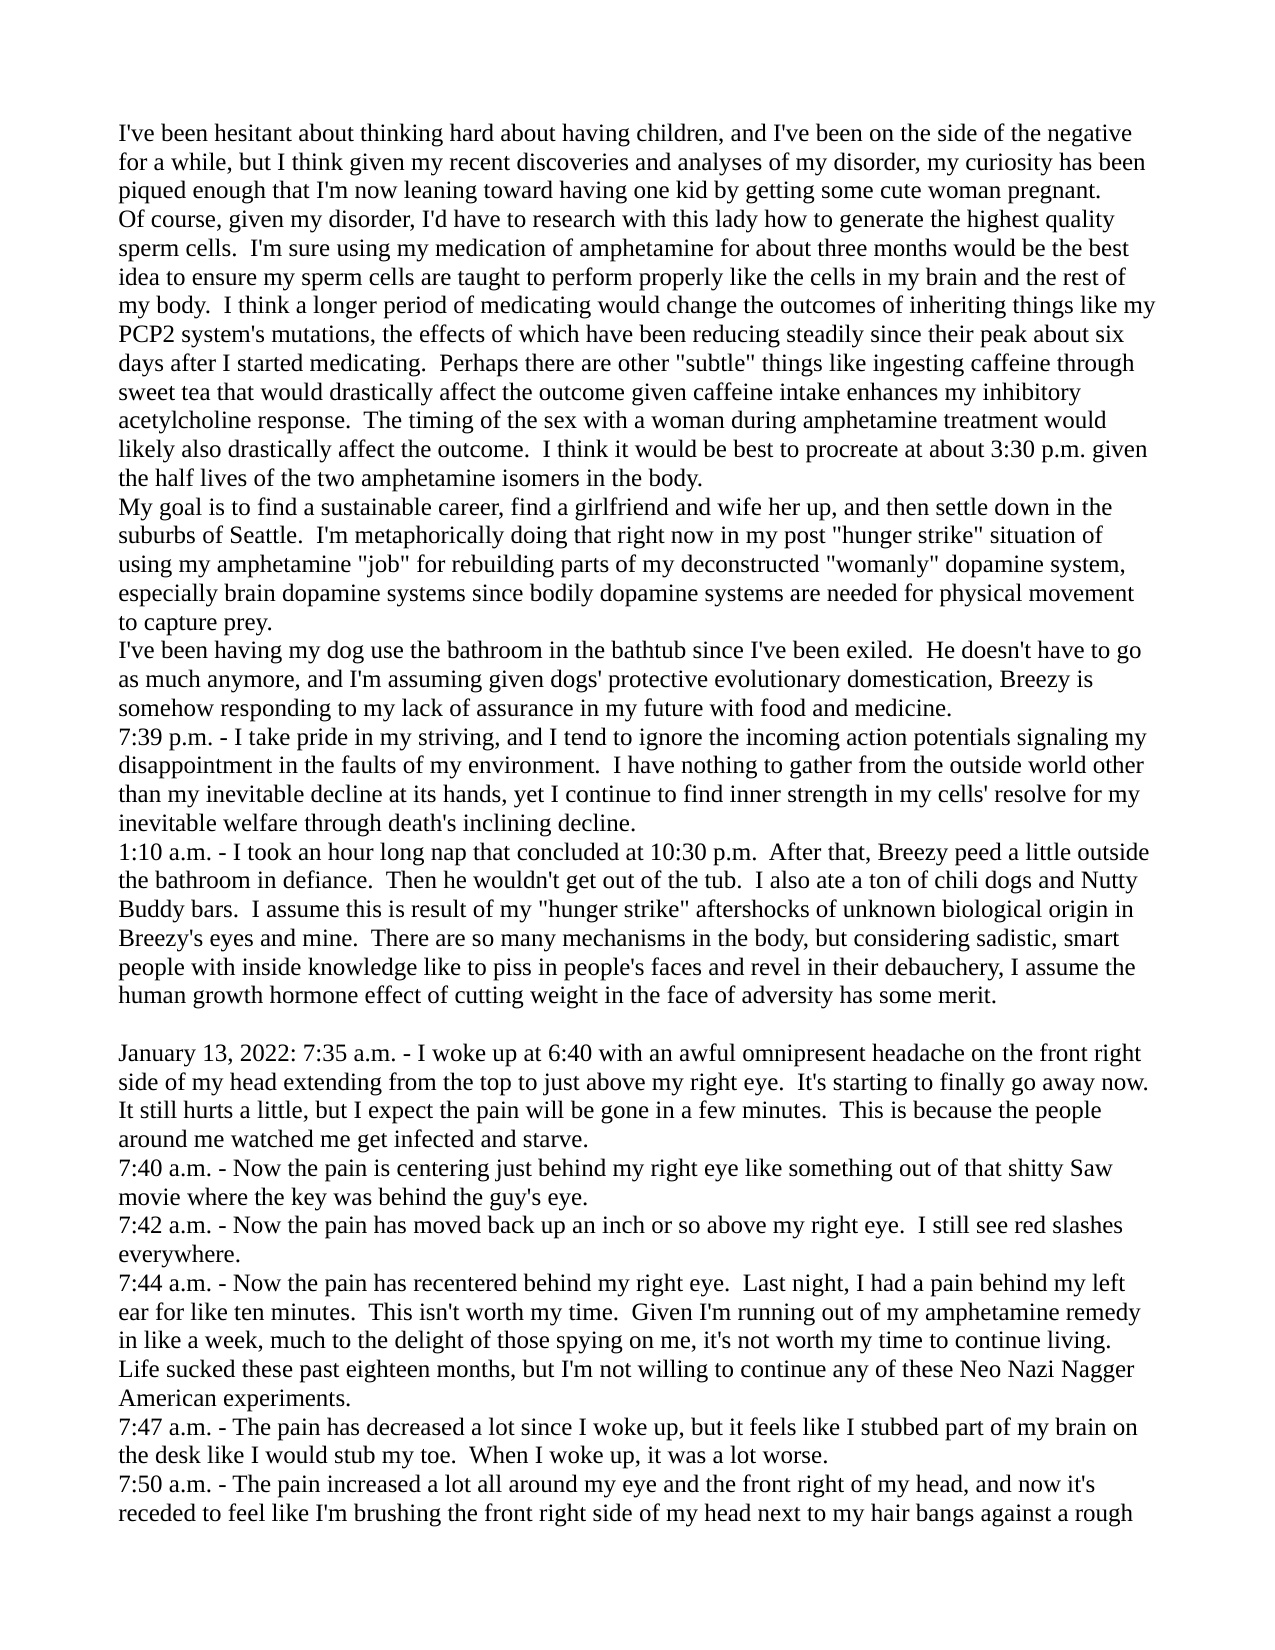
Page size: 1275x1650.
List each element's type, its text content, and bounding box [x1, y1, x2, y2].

text 7:39 p.m. - I take pride in my striving, and I tend to ignore the incoming action potentials signaling my disappointment in the faults of my environment. I have nothing to gather from the outside world other than my inevitable decline at its hands, yet I continue to find inner strength in my cells' resolve for my inevitable welfare through death's inclining decline. [118, 722, 1157, 837]
text Of course, given my disorder, I'd have to research with this lady how to generate the highest quality sperm cells. I'm sure using my medication of amphetamine for about three months would be the best idea to ensure my sperm cells are taught to perform properly like the cells in my brain and the rest of my body. I think a longer period of medicating would change the outcomes of inheriting things like my PCP2 system's mutations, the effects of which have been reducing steadily since their peak about six days after I started medicating. Perhaps there are other "subtle" things like ingesting caffeine through sweet tea that would drastically affect the outcome given caffeine intake enhances my inhibitory acetylcholine response. The timing of the sex with a woman during amphetamine treatment would likely also drastically affect the outcome. I think it would be best to procreate at about 3:30 p.m. given the half lives of the two amphetamine isomers in the body. [118, 204, 1157, 492]
text I've been having my dog use the bathroom in the bathtub since I've been exiled. He doesn't have to go as much anymore, and I'm assuming given dogs' protective evolutionary domestication, Breezy is somehow responding to my lack of assurance in my future with food and medicine. [118, 636, 1157, 722]
text I've been hesitant about thinking hard about having children, and I've been on the side of the negative for a while, but I think given my recent discoveries and analyses of my disorder, my curiosity has been piqued enough that I'm now leaning toward having one kid by getting some cute woman pregnant. [118, 118, 1157, 204]
text 7:47 a.m. - The pain has decreased a lot since I woke up, but it feels like I stubbed part of my brain on the desk like I would stub my toe. When I woke up, it was a lot worse. [118, 1412, 1157, 1469]
text My goal is to find a sustainable career, find a girlfriend and wife her up, and then settle down in the suburbs of Seattle. I'm metaphorically doing that right now in my post "hunger strike" situation of using my amphetamine "job" for rebuilding parts of my deconstructed "womanly" dopamine system, especially brain dopamine systems since bodily dopamine systems are needed for physical movement to capture prey. [118, 492, 1157, 636]
text 7:40 a.m. - Now the pain is centering just behind my right eye like something out of that shitty Saw movie where the key was behind the guy's eye. [118, 1153, 1157, 1211]
text 7:50 a.m. - The pain increased a lot all around my eye and the front right of my head, and now it's receded to feel like I'm brushing the front right side of my head next to my hair bangs against a rough [118, 1469, 1157, 1527]
text 7:42 a.m. - Now the pain has moved back up an inch or so above my right eye. I still see red slashes everywhere. [118, 1211, 1157, 1268]
text 1:10 a.m. - I took an hour long nap that concluded at 10:30 p.m. After that, Breezy peed a little outside the bathroom in defiance. Then he wouldn't get out of the tub. I also ate a ton of chili dogs and Nutty Buddy bars. I assume this is result of my "hunger strike" aftershocks of unknown biological origin in Breezy's eyes and mine. There are so many mechanisms in the body, but considering sadistic, smart people with inside knowledge like to piss in people's faces and revel in their debauchery, I assume the human growth hormone effect of cutting weight in the face of adversity has some merit. [118, 837, 1157, 1009]
text 7:44 a.m. - Now the pain has recentered behind my right eye. Last night, I had a pain behind my left ear for like ten minutes. This isn't worth my time. Given I'm running out of my amphetamine remedy in like a week, much to the delight of those spying on me, it's not worth my time to continue living. Life sucked these past eighteen months, but I'm not willing to continue any of these Neo Nazi Nagger American experiments. [118, 1268, 1157, 1412]
text January 13, 2022: 7:35 a.m. - I woke up at 6:40 with an awful omnipresent headache on the front right side of my head extending from the top to just above my right eye. It's starting to finally go away now. It still hurts a little, but I expect the pain will be gone in a few minutes. This is because the people around me watched me get infected and starve. [118, 1038, 1157, 1153]
